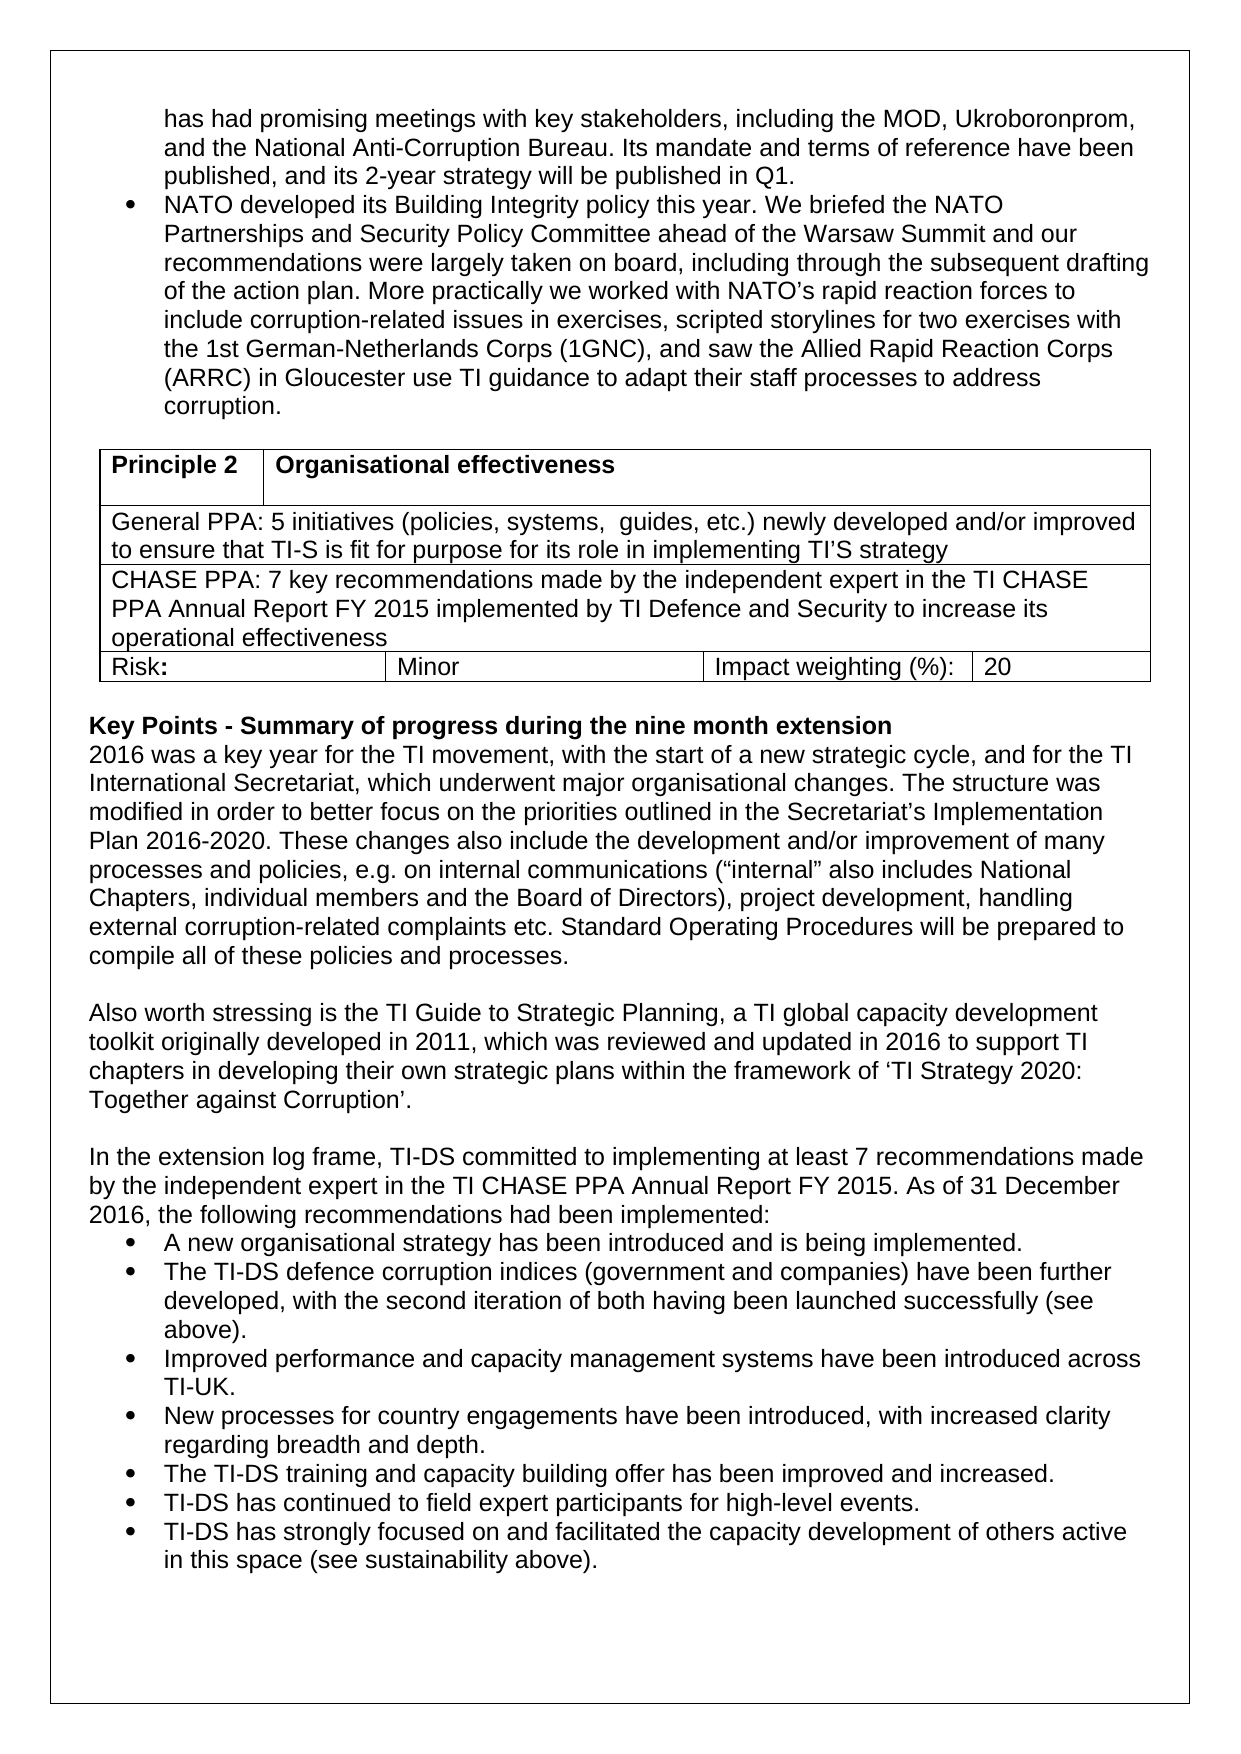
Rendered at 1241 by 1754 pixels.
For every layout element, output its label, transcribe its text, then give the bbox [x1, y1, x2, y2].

list NATO developed its Building Integrity policy this year. We briefed the NATO Partnerships and Security Policy Committee ahead of the Warsaw Summit and our recommendations were largely taken on board, including through the subsequent drafting of the action plan. More practically we worked with NATO’s rapid reaction forces to include corruption-related issues in exercises, scripted storylines for two exercises with the 1st German-Netherlands Corps (1GNC), and saw the Allied Rapid Reaction Corps (ARRC) in Gloucester use TI guidance to adapt their staff processes to address corruption. [126, 190, 1152, 420]
text 2016 was a key year for the TI movement, with the start of a new strategic cycle, and for the TI International Secretariat, which underwent major organisational changes. The structure was modified in order to better focus on the priorities outlined in the Secretariat’s Implementation Plan 2016-2020. These changes also include the development and/or improvement of many processes and policies, e.g. on internal communications (“internal” also includes National Chapters, individual members and the Board of Directors), project development, handling external corruption-related complaints etc. Standard Operating Procedures will be prepared to compile all of these policies and processes. [89, 739, 1152, 969]
table_header Principle 2 [101, 450, 263, 505]
table_cell Impact weighting (%): [704, 652, 972, 681]
list TI-DS has strongly focused on and facilitated the capacity development of others active in this space (see sustainability above). [126, 1516, 1152, 1574]
list has had promising meetings with key stakeholders, including the MOD, Ukroboronprom, and the National Anti-Corruption Bureau. Its mandate and terms of reference have been published, and its 2-year strategy will be published in Q1. [126, 104, 1152, 190]
table_cell CHASE PPA: 7 key recommendations made by the independent expert in the TI CHASE PPA Annual Report FY 2015 implemented by TI Defence and Security to increase its operational effectiveness [101, 565, 1150, 651]
text In the extension log frame, TI-DS committed to implementing at least 7 recommendations made by the independent expert in the TI CHASE PPA Annual Report FY 2015. As of 31 December 2016, the following recommendations had been implemented: [89, 1142, 1152, 1228]
table_cell General PPA: 5 initiatives (policies, systems, guides, etc.) newly developed and/or improved to ensure that TI-S is fit for purpose for its role in implementing TI’S strategy [101, 506, 1150, 564]
list The TI-DS defence corruption indices (government and companies) have been further developed, with the second iteration of both having been launched successfully (see above). [126, 1257, 1152, 1343]
list TI-DS has continued to field expert participants for high-level events. [126, 1488, 1152, 1516]
table_cell Risk: [101, 652, 385, 681]
list Improved performance and capacity management systems have been introduced across TI-UK. [126, 1343, 1152, 1401]
list New processes for country engagements have been introduced, with increased clarity regarding breadth and depth. [126, 1401, 1152, 1459]
text Also worth stressing is the TI Guide to Strategic Planning, a TI global capacity development toolkit originally developed in 2011, which was reviewed and updated in 2016 to support TI chapters in developing their own strategic plans within the framework of ‘TI Strategy 2020: Together against Corruption’. [89, 998, 1152, 1113]
list The TI-DS training and capacity building offer has been improved and increased. [126, 1459, 1152, 1488]
text Key Points - Summary of progress during the nine month extension [89, 711, 1152, 739]
table_header Organisational effectiveness [264, 450, 1150, 505]
list A new organisational strategy has been introduced and is being implemented. [126, 1228, 1152, 1257]
table_cell Minor [386, 652, 703, 681]
table_cell 20 [973, 652, 1150, 681]
